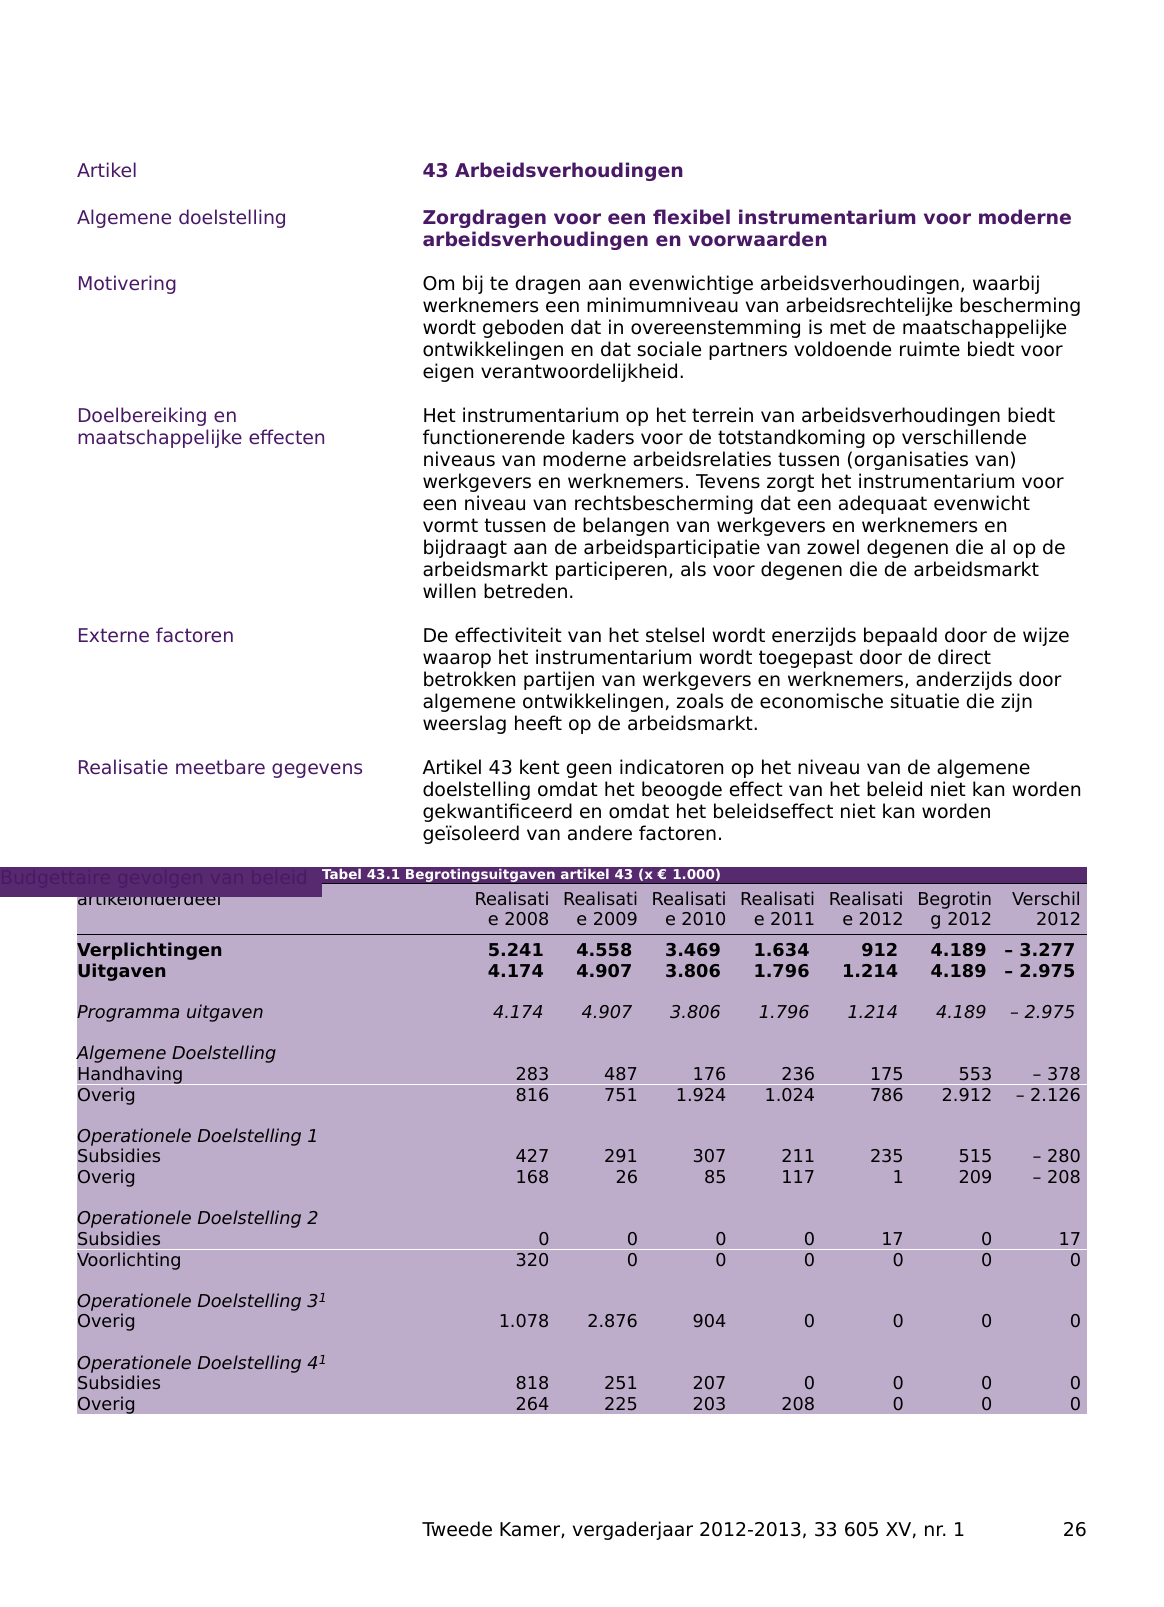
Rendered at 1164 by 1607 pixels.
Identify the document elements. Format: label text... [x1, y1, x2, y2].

table_cell 17 [998, 1229, 1087, 1249]
table_cell 1.924 [644, 1085, 732, 1105]
table_cell – 3.277 [998, 935, 1087, 961]
table_cell [644, 1208, 732, 1229]
table_cell 4.174 [466, 1002, 555, 1023]
table_cell [644, 1105, 732, 1126]
table_cell [555, 981, 644, 1002]
table_cell [732, 1043, 821, 1064]
table_cell 168 [466, 1167, 555, 1188]
table_cell 0 [909, 1229, 998, 1249]
table_cell [466, 1105, 555, 1126]
table_cell 264 [466, 1394, 555, 1414]
text De effectiviteit van het stelsel wordt enerzijds bepaald door de wijze waarop het instrumentarium wordt toegepast door de direct betrokken partijen van werkgevers en werknemers, anderzijds door algemene ontwikkelingen, zoals de economische situatie die zijn weerslag heeft op de arbeidsmarkt. [422, 625, 1087, 735]
table_cell 0 [821, 1311, 909, 1332]
table_cell [998, 1291, 1087, 1311]
table_cell 1.024 [732, 1085, 821, 1105]
table_cell [909, 1208, 998, 1229]
subtitle [77, 182, 399, 190]
table_cell [77, 981, 466, 1002]
table_cell Operationele Doelstelling 41 [77, 1353, 466, 1373]
table_cell 0 [732, 1229, 821, 1249]
table_cell – 2.975 [998, 961, 1087, 981]
table_cell 5.241 [466, 935, 555, 961]
table_cell 4.558 [555, 935, 644, 961]
text Om bij te dragen aan evenwichtige arbeidsverhoudingen, waarbij werknemers een minimumniveau van arbeidsrechtelijke bescherming wordt geboden dat in overeenstemming is met de maatschappelijke ontwikkelingen en dat sociale partners voldoende ruimte biedt voor eigen verantwoordelijkheid. [422, 273, 1087, 383]
table_cell Realisatie 2010 [644, 884, 732, 934]
table_cell – 2.126 [998, 1085, 1087, 1105]
text Externe factoren [77, 625, 399, 647]
table_cell – 208 [998, 1167, 1087, 1188]
table_cell [998, 1126, 1087, 1146]
table_cell Realisatie 2009 [555, 884, 644, 934]
table_cell [555, 1126, 644, 1146]
table_cell 1.796 [732, 961, 821, 981]
table_cell 4.174 [466, 961, 555, 981]
table_cell 209 [909, 1167, 998, 1188]
table_cell [998, 1353, 1087, 1373]
table_cell 3.806 [644, 961, 732, 981]
table_cell Programma uitgaven [77, 1002, 466, 1023]
table_cell 0 [644, 1250, 732, 1270]
table_cell [466, 1023, 555, 1043]
table_cell 4.189 [909, 961, 998, 981]
table_cell 4.907 [555, 1002, 644, 1023]
table_cell 320 [466, 1250, 555, 1270]
table_cell Verschil 2012 [998, 884, 1087, 934]
table_cell 0 [732, 1250, 821, 1270]
table_cell Realisatie 2008 [466, 884, 555, 934]
table_cell [555, 1043, 644, 1064]
text Artikel [77, 160, 399, 182]
table_cell [998, 1208, 1087, 1229]
table_cell [998, 1332, 1087, 1353]
table_cell [732, 1126, 821, 1146]
table_cell [821, 1208, 909, 1229]
table_cell 3.469 [644, 935, 732, 961]
table_cell [821, 1188, 909, 1208]
table_cell 236 [732, 1064, 821, 1084]
table_cell Operationele Doelstelling 1 [77, 1126, 466, 1146]
table_cell 251 [555, 1373, 644, 1394]
table_cell 4.907 [555, 961, 644, 981]
table_cell [998, 1188, 1087, 1208]
table_cell [555, 1188, 644, 1208]
table_cell – 378 [998, 1064, 1087, 1084]
table_cell [909, 1188, 998, 1208]
text Motivering [77, 273, 399, 295]
table_cell [821, 1353, 909, 1373]
subtitle Zorgdragen voor een flexibel instrumentarium voor moderne arbeidsverhoudingen en voorwaarden [422, 207, 1087, 251]
table_cell 3.806 [644, 1002, 732, 1023]
table_cell [77, 1332, 466, 1353]
table_cell 117 [732, 1167, 821, 1188]
table_cell Subsidies [77, 1373, 466, 1394]
table_cell Overig [77, 1394, 466, 1414]
table_cell 1.214 [821, 961, 909, 981]
table_cell [555, 1023, 644, 1043]
table_cell 207 [644, 1373, 732, 1394]
table_cell 203 [644, 1394, 732, 1414]
table_cell [732, 1188, 821, 1208]
table_cell 0 [555, 1250, 644, 1270]
table_cell [644, 981, 732, 1002]
table_cell [555, 1332, 644, 1353]
table_cell [466, 1208, 555, 1229]
table_cell 1 [821, 1167, 909, 1188]
table_cell [909, 1126, 998, 1146]
table_cell 291 [555, 1146, 644, 1167]
table_cell [77, 1023, 466, 1043]
table_cell [77, 1105, 466, 1126]
table_cell [644, 1126, 732, 1146]
table_cell 2.912 [909, 1085, 998, 1105]
table_cell 0 [821, 1250, 909, 1270]
table_cell 0 [821, 1373, 909, 1394]
text Artikel 43 kent geen indicatoren op het niveau van de algemene doelstelling omdat het beoogde effect van het beleid niet kan worden gekwantificeerd en omdat het beleidseffect niet kan worden geïsoleerd van andere factoren. [422, 757, 1087, 845]
table_cell 1.796 [732, 1002, 821, 1023]
table_cell 2.876 [555, 1311, 644, 1332]
table_cell Begroting 2012 [909, 884, 998, 934]
table_cell 816 [466, 1085, 555, 1105]
table_cell 0 [909, 1394, 998, 1414]
table_cell [909, 981, 998, 1002]
table_cell [821, 1291, 909, 1311]
table_cell 1.634 [732, 935, 821, 961]
table_cell Subsidies [77, 1229, 466, 1249]
subtitle [77, 229, 399, 237]
table_cell 0 [998, 1373, 1087, 1394]
table_cell Overig [77, 1311, 466, 1332]
table_cell Subsidies [77, 1146, 466, 1167]
table_cell [644, 1188, 732, 1208]
table_cell [555, 1353, 644, 1373]
table_cell [909, 1353, 998, 1373]
table_cell [909, 1291, 998, 1311]
table_cell [998, 1270, 1087, 1291]
table_cell [998, 981, 1087, 1002]
table_cell 751 [555, 1085, 644, 1105]
table_cell 0 [466, 1229, 555, 1249]
table_cell [732, 1105, 821, 1126]
table_cell 4.189 [909, 935, 998, 961]
table_cell 0 [821, 1394, 909, 1414]
table_cell 0 [909, 1311, 998, 1332]
table_cell Overig [77, 1085, 466, 1105]
text Het instrumentarium op het terrein van arbeidsverhoudingen biedt functionerende kaders voor de totstandkoming op verschillende niveaus van moderne arbeidsrelaties tussen (organisaties van) werkgevers en werknemers. Tevens zorgt het instrumentarium voor een niveau van rechtsbescherming dat een adequaat evenwicht vormt tussen de belangen van werkgevers en werknemers en bijdraagt aan de arbeidsparticipatie van zowel degenen die al op de arbeidsmarkt participeren, als voor degenen die de arbeidsmarkt willen betreden. [422, 405, 1087, 603]
table_cell 0 [909, 1373, 998, 1394]
table_cell [644, 1023, 732, 1043]
table_cell [909, 1270, 998, 1291]
table_cell [644, 1353, 732, 1373]
table_cell 1.078 [466, 1311, 555, 1332]
table_cell Realisatie 2011 [732, 884, 821, 934]
table_cell [732, 1208, 821, 1229]
table_cell 553 [909, 1064, 998, 1084]
table_cell [644, 1291, 732, 1311]
table_cell 283 [466, 1064, 555, 1084]
table_cell [821, 1270, 909, 1291]
subtitle 43 Arbeidsverhoudingen [422, 160, 1087, 182]
table_cell [555, 1208, 644, 1229]
table_cell 0 [909, 1250, 998, 1270]
table_cell [732, 1291, 821, 1311]
table_cell [732, 1270, 821, 1291]
table_cell [644, 1332, 732, 1353]
table_cell 0 [998, 1394, 1087, 1414]
table_cell 0 [644, 1229, 732, 1249]
table_cell Overig [77, 1167, 466, 1188]
table_cell 208 [732, 1394, 821, 1414]
table_cell 904 [644, 1311, 732, 1332]
table_cell 211 [732, 1146, 821, 1167]
table_cell [821, 981, 909, 1002]
table_cell 427 [466, 1146, 555, 1167]
table_cell 818 [466, 1373, 555, 1394]
table_cell [466, 1332, 555, 1353]
table_cell [732, 1023, 821, 1043]
table_cell [555, 1105, 644, 1126]
table_cell [555, 1291, 644, 1311]
table_cell Verplichtingen [77, 935, 466, 961]
table_cell [466, 981, 555, 1002]
table_cell Operationele Doelstelling 31 [77, 1291, 466, 1311]
table_cell [998, 1105, 1087, 1126]
table_cell [77, 1188, 466, 1208]
table_cell [466, 1188, 555, 1208]
table_cell Handhaving [77, 1064, 466, 1084]
table_cell 176 [644, 1064, 732, 1084]
table_cell [466, 1043, 555, 1064]
table_cell – 2.975 [998, 1002, 1087, 1023]
table_header Tabel 43.1 Begrotingsuitgaven artikel 43 (x € 1.000) [0, 867, 1087, 897]
table_cell [644, 1043, 732, 1064]
table_cell 912 [821, 935, 909, 961]
table_cell 307 [644, 1146, 732, 1167]
table_cell Uitgaven [77, 961, 466, 981]
table_cell [644, 1270, 732, 1291]
table_cell [909, 1332, 998, 1353]
table_cell 0 [998, 1250, 1087, 1270]
table_cell artikelonderdeel [77, 884, 466, 934]
table_cell [821, 1332, 909, 1353]
table_cell 0 [555, 1229, 644, 1249]
table_cell 235 [821, 1146, 909, 1167]
table_cell [555, 1270, 644, 1291]
table_cell Realisatie 2012 [821, 884, 909, 934]
table_cell [77, 1270, 466, 1291]
table_cell 225 [555, 1394, 644, 1414]
table_cell [732, 981, 821, 1002]
table_cell 26 [555, 1167, 644, 1188]
table_cell 85 [644, 1167, 732, 1188]
table_cell 175 [821, 1064, 909, 1084]
table_cell [821, 1023, 909, 1043]
table_cell – 280 [998, 1146, 1087, 1167]
table_cell [466, 1270, 555, 1291]
table_cell [821, 1105, 909, 1126]
table_cell [909, 1043, 998, 1064]
table_cell [466, 1353, 555, 1373]
table_cell [732, 1353, 821, 1373]
table_cell Algemene Doelstelling [77, 1043, 466, 1064]
table_cell 0 [998, 1311, 1087, 1332]
text Algemene doelstelling [77, 207, 399, 229]
text Realisatie meetbare gegevens [77, 757, 399, 779]
table_cell [998, 1043, 1087, 1064]
table_cell [732, 1332, 821, 1353]
text Doelbereiking en maatschappelijke effecten [77, 405, 399, 449]
table_cell 515 [909, 1146, 998, 1167]
table_cell 1.214 [821, 1002, 909, 1023]
table_cell 786 [821, 1085, 909, 1105]
table_cell [821, 1043, 909, 1064]
table_cell Operationele Doelstelling 2 [77, 1208, 466, 1229]
table_cell Voorlichting [77, 1250, 466, 1270]
table_cell [466, 1291, 555, 1311]
table_cell 4.189 [909, 1002, 998, 1023]
table_cell 0 [732, 1373, 821, 1394]
table_cell 487 [555, 1064, 644, 1084]
table_cell [466, 1126, 555, 1146]
table_cell [909, 1023, 998, 1043]
table_cell [998, 1023, 1087, 1043]
table_cell 17 [821, 1229, 909, 1249]
table_cell 0 [732, 1311, 821, 1332]
table_cell [909, 1105, 998, 1126]
table_cell [821, 1126, 909, 1146]
